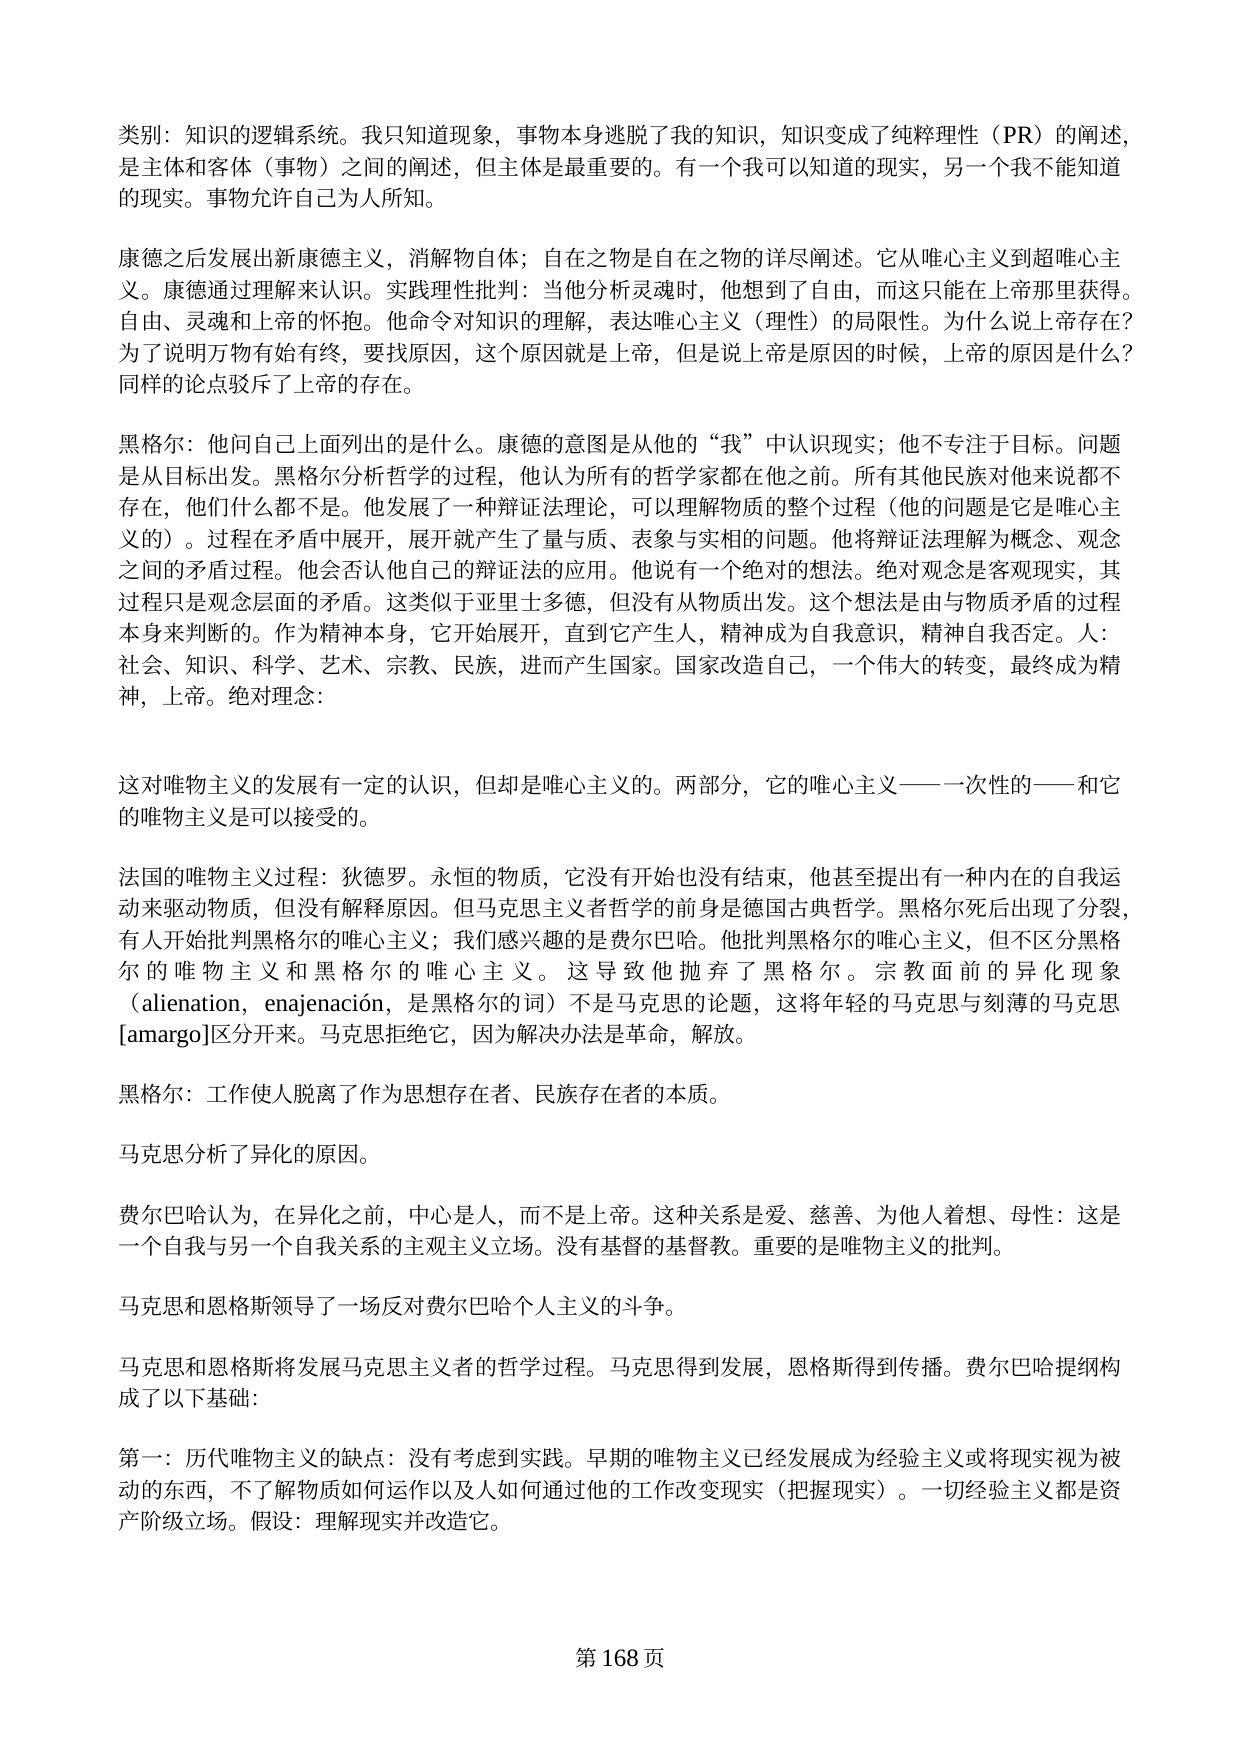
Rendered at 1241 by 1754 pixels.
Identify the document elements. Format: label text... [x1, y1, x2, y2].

text 黑格尔：他问自己上面列出的是什么。康德的意图是从他的“我”中认识现实；他不专注于目标。问题是从目标出发。黑格尔分析哲学的过程，他认为所有的哲学家都在他之前。所有其他民族对他来说都不存在，他们什么都不是。他发展了一种辩证法理论，可以理解物质的整个过程（他的问题是它是唯心主义的）。过程在矛盾中展开，展开就产生了量与质、表象与实相的问题。他将辩证法理解为概念、观念之间的矛盾过程。他会否认他自己的辩证法的应用。他说有一个绝对的想法。绝对观念是客观现实，其过程只是观念层面的矛盾。这类似于亚里士多德，但没有从物质出发。这个想法是由与物质矛盾的过程本身来判断的。作为精神本身，它开始展开，直到它产生人，精神成为自我意识，精神自我否定。人：社会、知识、科学、艺术、宗教、民族，进而产生国家。国家改造自己，一个伟大的转变，最终成为精神，上帝。绝对理念： [118, 428, 1122, 711]
text 这对唯物主义的发展有一定的认识，但却是唯心主义的。两部分，它的唯心主义——一次性的——和它的唯物主义是可以接受的。 [118, 768, 1122, 831]
text 马克思和恩格斯领导了一场反对费尔巴哈个人主义的斗争。 [118, 1289, 1122, 1321]
text 黑格尔：工作使人脱离了作为思想存在者、民族存在者的本质。 [118, 1077, 1122, 1109]
text 类别：知识的逻辑系统。我只知道现象，事物本身逃脱了我的知识，知识变成了纯粹理性（PR）的阐述，是主体和客体（事物）之间的阐述，但主体是最重要的。有一个我可以知道的现实，另一个我不能知道的现实。事物允许自己为人所知。 [118, 118, 1122, 213]
text 费尔巴哈认为，在异化之前，中心是人，而不是上帝。这种关系是爱、慈善、为他人着想、母性：这是一个自我与另一个自我关系的主观主义立场。没有基督的基督教。重要的是唯物主义的批判。 [118, 1198, 1122, 1261]
text 马克思分析了异化的原因。 [118, 1138, 1122, 1169]
text 第一：历代唯物主义的缺点：没有考虑到实践。早期的唯物主义已经发展成为经验主义或将现实视为被动的东西，不了解物质如何运作以及人如何通过他的工作改变现实（把握现实）。一切经验主义都是资产阶级立场。假设：理解现实并改造它。 [118, 1441, 1122, 1536]
text 法国的唯物主义过程：狄德罗。永恒的物质，它没有开始也没有结束，他甚至提出有一种内在的自我运动来驱动物质，但没有解释原因。但马克思主义者哲学的前身是德国古典哲学。黑格尔死后出现了分裂，有人开始批判黑格尔的唯心主义；我们感兴趣的是费尔巴哈。他批判黑格尔的唯心主义，但不区分黑格尔的唯物主义和黑格尔的唯心主义。这导致他抛弃了黑格尔。宗教面前的异化现象（alienation，enajenación，是黑格尔的词）不是马克思的论题，这将年轻的马克思与刻薄的马克思[amargo]区分开来。马克思拒绝它，因为解决办法是革命，解放。 [118, 860, 1122, 1049]
text 马克思和恩格斯将发展马克思主义者的哲学过程。马克思得到发展，恩格斯得到传播。费尔巴哈提纲构成了以下基础： [118, 1350, 1122, 1413]
text 康德之后发展出新康德主义，消解物自体；自在之物是自在之物的详尽阐述。它从唯心主义到超唯心主义。康德通过理解来认识。实践理性批判：当他分析灵魂时，他想到了自由，而这只能在上帝那里获得。自由、灵魂和上帝的怀抱。他命令对知识的理解，表达唯心主义（理性）的局限性。为什么说上帝存在？为了说明万物有始有终，要找原因，这个原因就是上帝，但是说上帝是原因的时候，上帝的原因是什么？同样的论点驳斥了上帝的存在。 [118, 242, 1122, 399]
